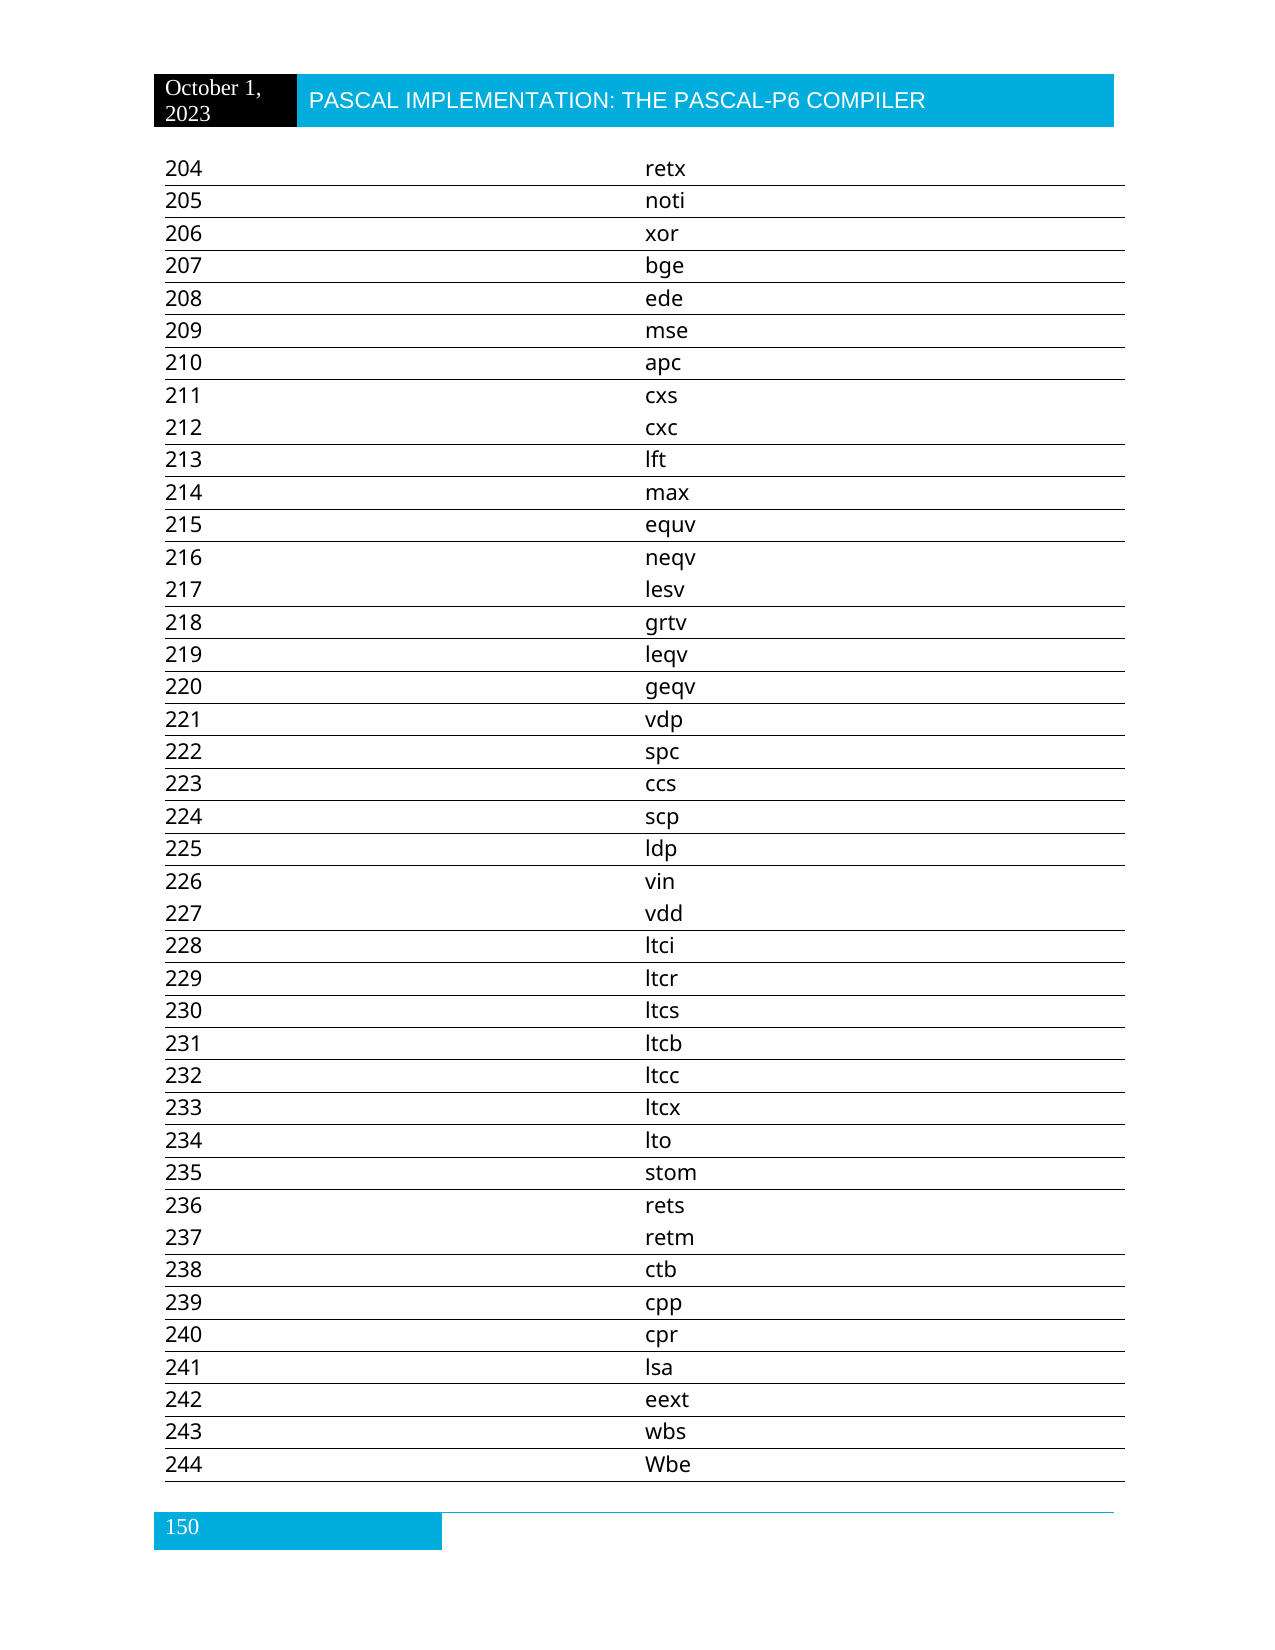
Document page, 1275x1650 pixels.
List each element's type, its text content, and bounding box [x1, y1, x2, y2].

table_cell 223 [165, 769, 645, 800]
table_cell 239 [165, 1287, 645, 1319]
table_cell retx [645, 153, 1125, 185]
table_cell vdp [645, 704, 1125, 735]
table_cell xor [645, 218, 1125, 250]
table_cell 242 [165, 1384, 645, 1416]
table_cell cxc [645, 412, 1125, 444]
table_cell 226 [165, 866, 645, 898]
table_cell 228 [165, 931, 645, 962]
table_cell cpp [645, 1287, 1125, 1319]
table_cell 218 [165, 607, 645, 638]
table_cell 227 [165, 898, 645, 930]
table_cell 210 [165, 348, 645, 379]
table_cell ltcx [645, 1093, 1125, 1124]
table_cell stom [645, 1158, 1125, 1189]
table_cell bge [645, 251, 1125, 282]
table_cell lesv [645, 574, 1125, 606]
table_cell 230 [165, 996, 645, 1027]
table_cell leqv [645, 639, 1125, 671]
table_cell 234 [165, 1125, 645, 1157]
table_cell noti [645, 186, 1125, 217]
table_cell apc [645, 348, 1125, 379]
table_cell max [645, 477, 1125, 509]
table_cell cxs [645, 380, 1125, 412]
table_cell Wbe [645, 1449, 1125, 1481]
table_cell neqv [645, 542, 1125, 574]
table_cell 205 [165, 186, 645, 217]
table_cell cpr [645, 1320, 1125, 1351]
table_cell 212 [165, 412, 645, 444]
table_cell 241 [165, 1352, 645, 1383]
table_cell rets [645, 1190, 1125, 1222]
table_cell vin [645, 866, 1125, 898]
table_cell ldp [645, 834, 1125, 865]
table_cell 209 [165, 315, 645, 347]
table_cell 232 [165, 1060, 645, 1092]
table_cell 233 [165, 1093, 645, 1124]
table_cell 224 [165, 801, 645, 833]
table_cell spc [645, 736, 1125, 768]
table_cell 214 [165, 477, 645, 509]
table_cell 217 [165, 574, 645, 606]
table_cell 237 [165, 1222, 645, 1254]
table_cell 207 [165, 251, 645, 282]
table_cell wbs [645, 1417, 1125, 1448]
table_cell ltci [645, 931, 1125, 962]
table_cell ccs [645, 769, 1125, 800]
table_cell 238 [165, 1255, 645, 1286]
table_cell mse [645, 315, 1125, 347]
table_cell 229 [165, 963, 645, 995]
table_cell equv [645, 510, 1125, 541]
table_cell ltcr [645, 963, 1125, 995]
table_cell ltcb [645, 1028, 1125, 1059]
table_cell 240 [165, 1320, 645, 1351]
table_cell 244 [165, 1449, 645, 1481]
table_cell 211 [165, 380, 645, 412]
table_cell 222 [165, 736, 645, 768]
table_cell 243 [165, 1417, 645, 1448]
table_cell vdd [645, 898, 1125, 930]
table_cell 219 [165, 639, 645, 671]
table_cell grtv [645, 607, 1125, 638]
table_cell lft [645, 445, 1125, 476]
table_cell 231 [165, 1028, 645, 1059]
table_cell eext [645, 1384, 1125, 1416]
table_cell retm [645, 1222, 1125, 1254]
table_cell 216 [165, 542, 645, 574]
table_cell geqv [645, 672, 1125, 703]
table_cell 206 [165, 218, 645, 250]
table_cell 235 [165, 1158, 645, 1189]
table_cell 215 [165, 510, 645, 541]
table_cell 220 [165, 672, 645, 703]
table_cell 225 [165, 834, 645, 865]
table_cell scp [645, 801, 1125, 833]
table_cell 208 [165, 283, 645, 314]
table_cell ltcc [645, 1060, 1125, 1092]
table_cell 204 [165, 153, 645, 185]
table_cell lto [645, 1125, 1125, 1157]
table_cell ltcs [645, 996, 1125, 1027]
table_cell ede [645, 283, 1125, 314]
table_cell 221 [165, 704, 645, 735]
table_cell 236 [165, 1190, 645, 1222]
table_cell 213 [165, 445, 645, 476]
table_cell ctb [645, 1255, 1125, 1286]
table_cell lsa [645, 1352, 1125, 1383]
